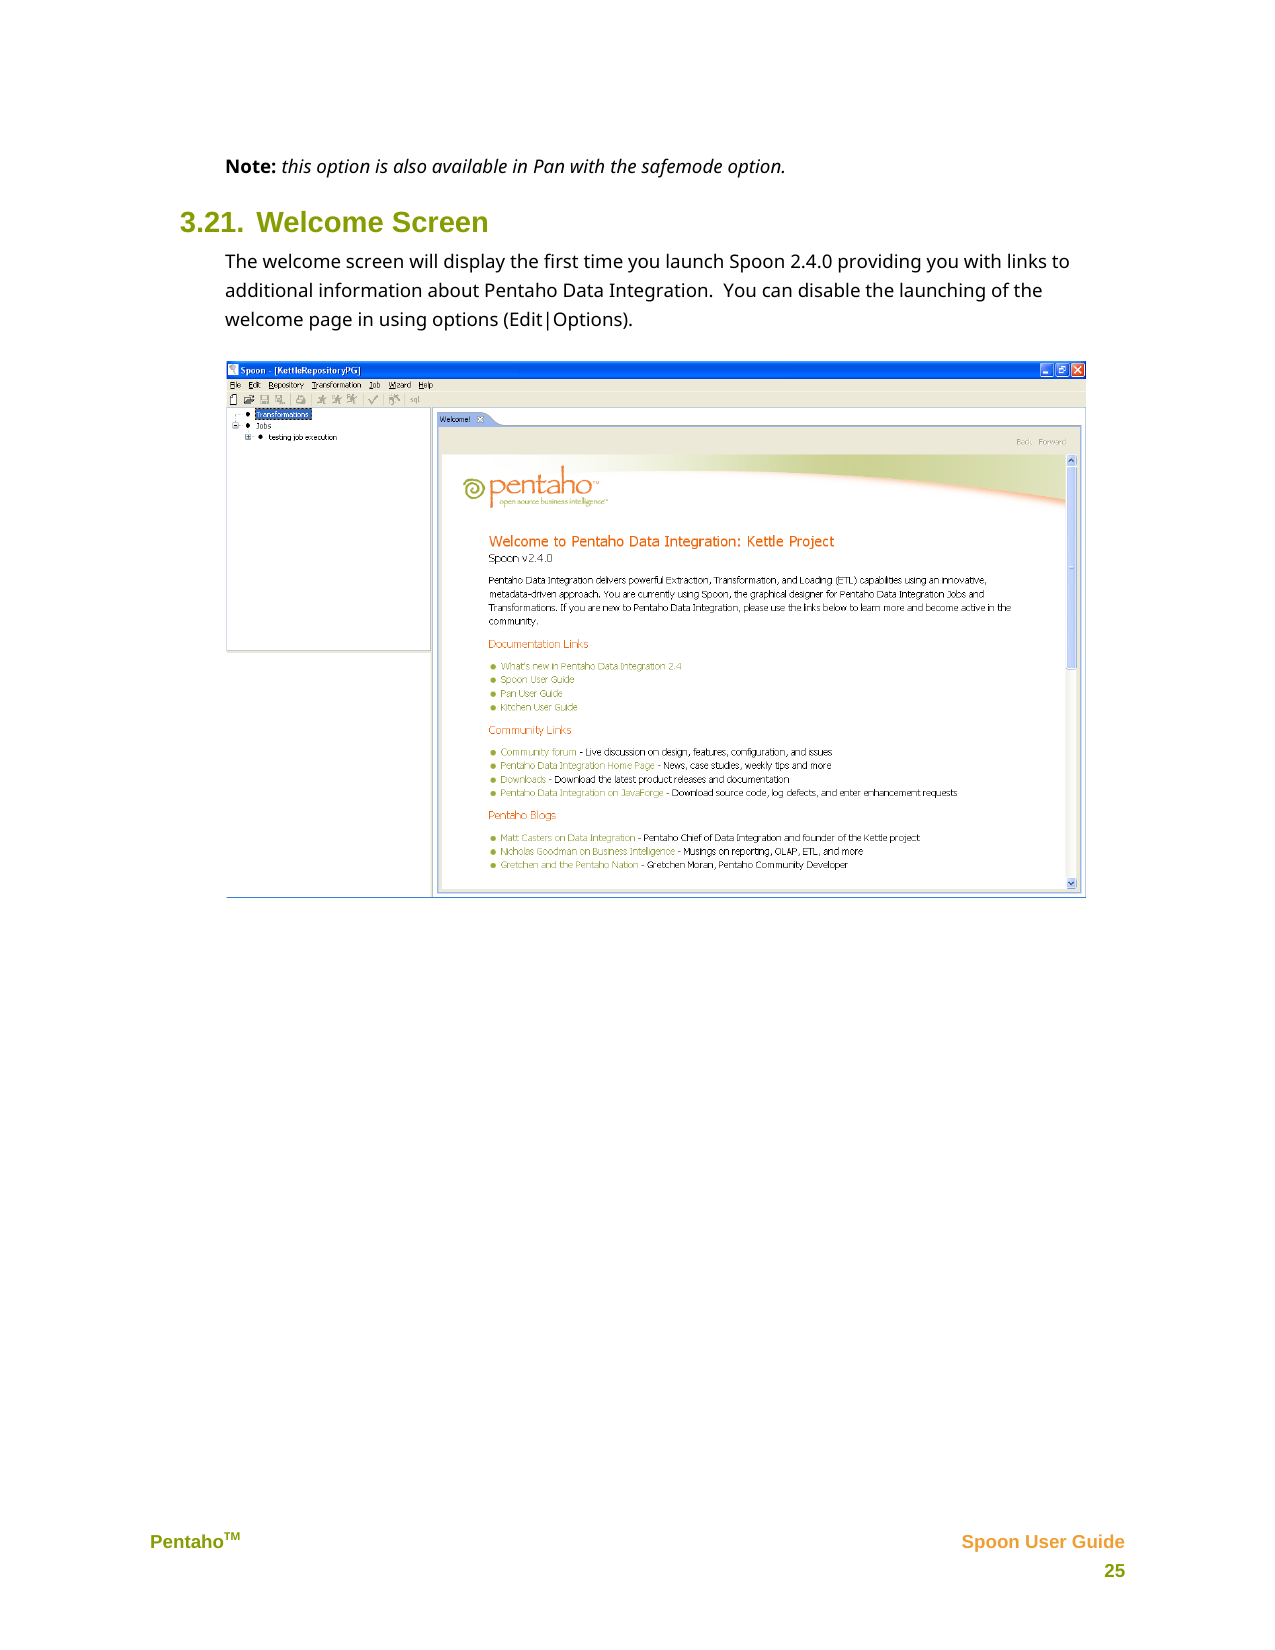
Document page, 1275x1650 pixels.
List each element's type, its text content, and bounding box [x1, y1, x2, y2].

text Note: this option is also available in Pan with the safemode option. [225, 150, 1125, 179]
subtitle Welcome Screen [179, 204, 1125, 239]
picture [226, 361, 1086, 898]
text The welcome screen will display the first time you launch Spoon 2.4.0 providing you with links to additional information about Pentaho Data Integration. You can disable the launching of the welcome page in using options (Edit|Options). [225, 245, 1125, 333]
